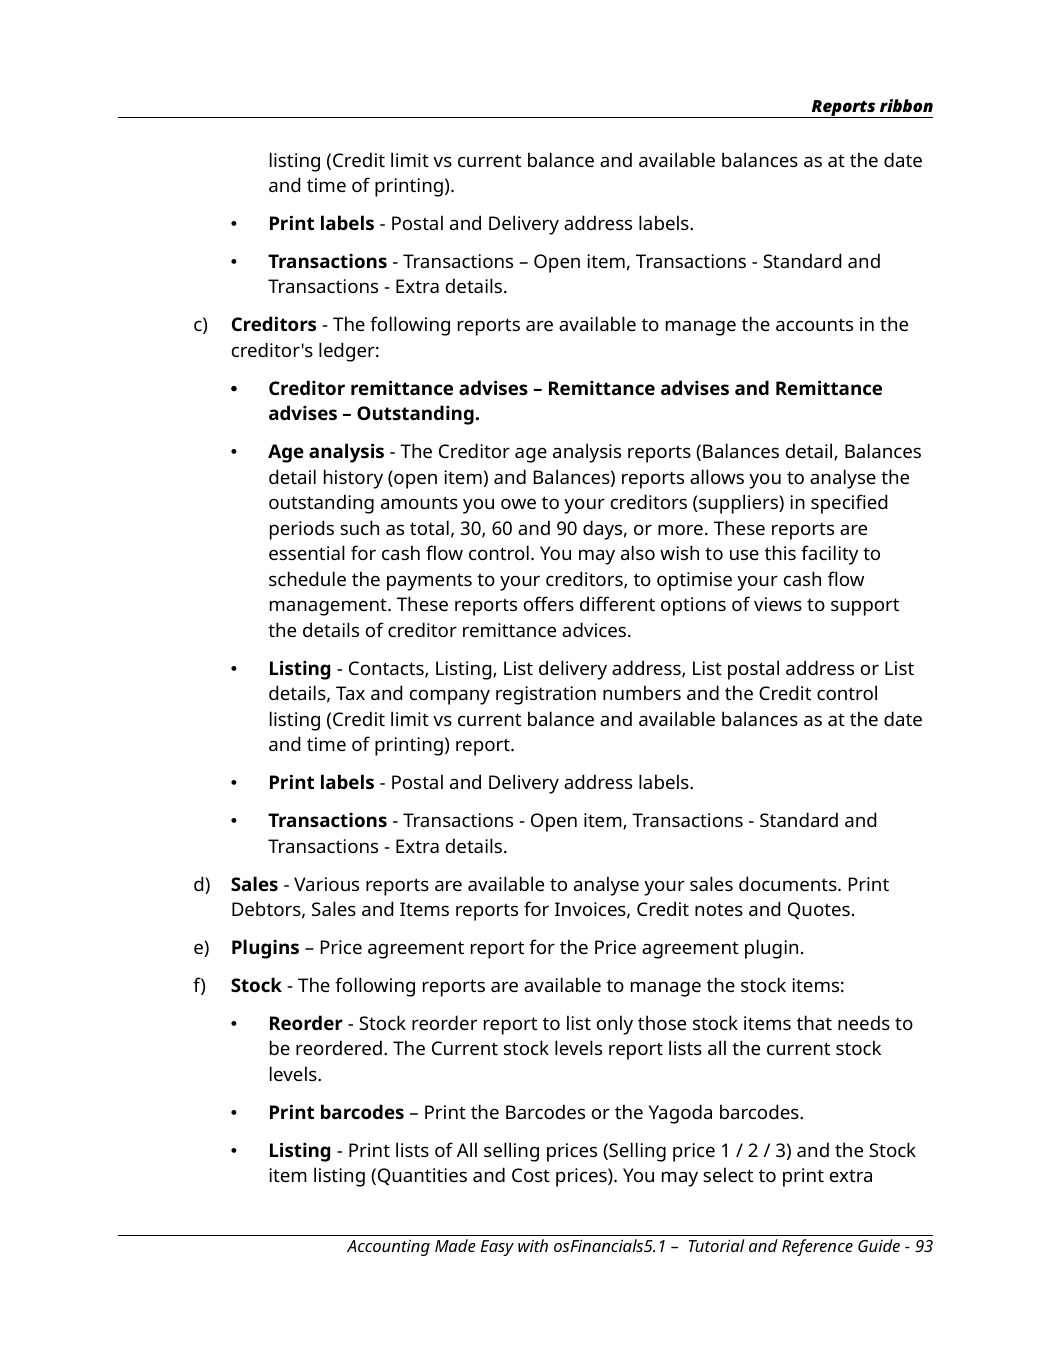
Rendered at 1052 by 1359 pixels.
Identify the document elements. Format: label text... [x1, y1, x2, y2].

list Creditors - The following reports are available to manage the accounts in the creditor's ledger: [193, 312, 933, 363]
list Reorder - Stock reorder report to list only those stock items that needs to be reordered. The Current stock levels report lists all the current stock levels. [231, 1010, 933, 1087]
list Age analysis - The Creditor age analysis reports (Balances detail, Balances detail history (open item) and Balances) reports allows you to analyse the outstanding amounts you owe to your creditors (suppliers) in specified periods such as total, 30, 60 and 90 days, or more. These reports are essential for cash flow control. You may also wish to use this facility to schedule the payments to your creditors, to optimise your cash flow management. These reports offers different options of views to support the details of creditor remittance advices. [231, 438, 933, 643]
list Listing - Print lists of All selling prices (Selling price 1 / 2 / 3) and the Stock item listing (Quantities and Cost prices). You may select to print extra [231, 1137, 933, 1188]
list Sales - Various reports are available to analyse your sales documents. Print Debtors, Sales and Items reports for Invoices, Credit notes and Quotes. [193, 871, 933, 922]
list Transactions - Transactions – Open item, Transactions - Standard and Transactions - Extra details. [231, 248, 933, 299]
list Print labels - Postal and Delivery address labels. [231, 210, 933, 236]
list Listing - Contacts, Listing, List delivery address, List postal address or List details, Tax and company registration numbers and the Credit control listing (Credit limit vs current balance and available balances as at the date and time of printing) report. [231, 655, 933, 757]
list Transactions - Transactions - Open item, Transactions - Standard and Transactions - Extra details. [231, 807, 933, 858]
list Print labels - Postal and Delivery address labels. [231, 769, 933, 795]
list Stock - The following reports are available to manage the stock items: [193, 972, 933, 998]
list listing (Credit limit vs current balance and available balances as at the date and time of printing). [231, 147, 933, 198]
list Plugins – Price agreement report for the Price agreement plugin. [193, 934, 933, 960]
list Creditor remittance advises – Remittance advises and Remittance advises – Outstanding. [231, 375, 933, 426]
list Print barcodes – Print the Barcodes or the Yagoda barcodes. [231, 1099, 933, 1125]
